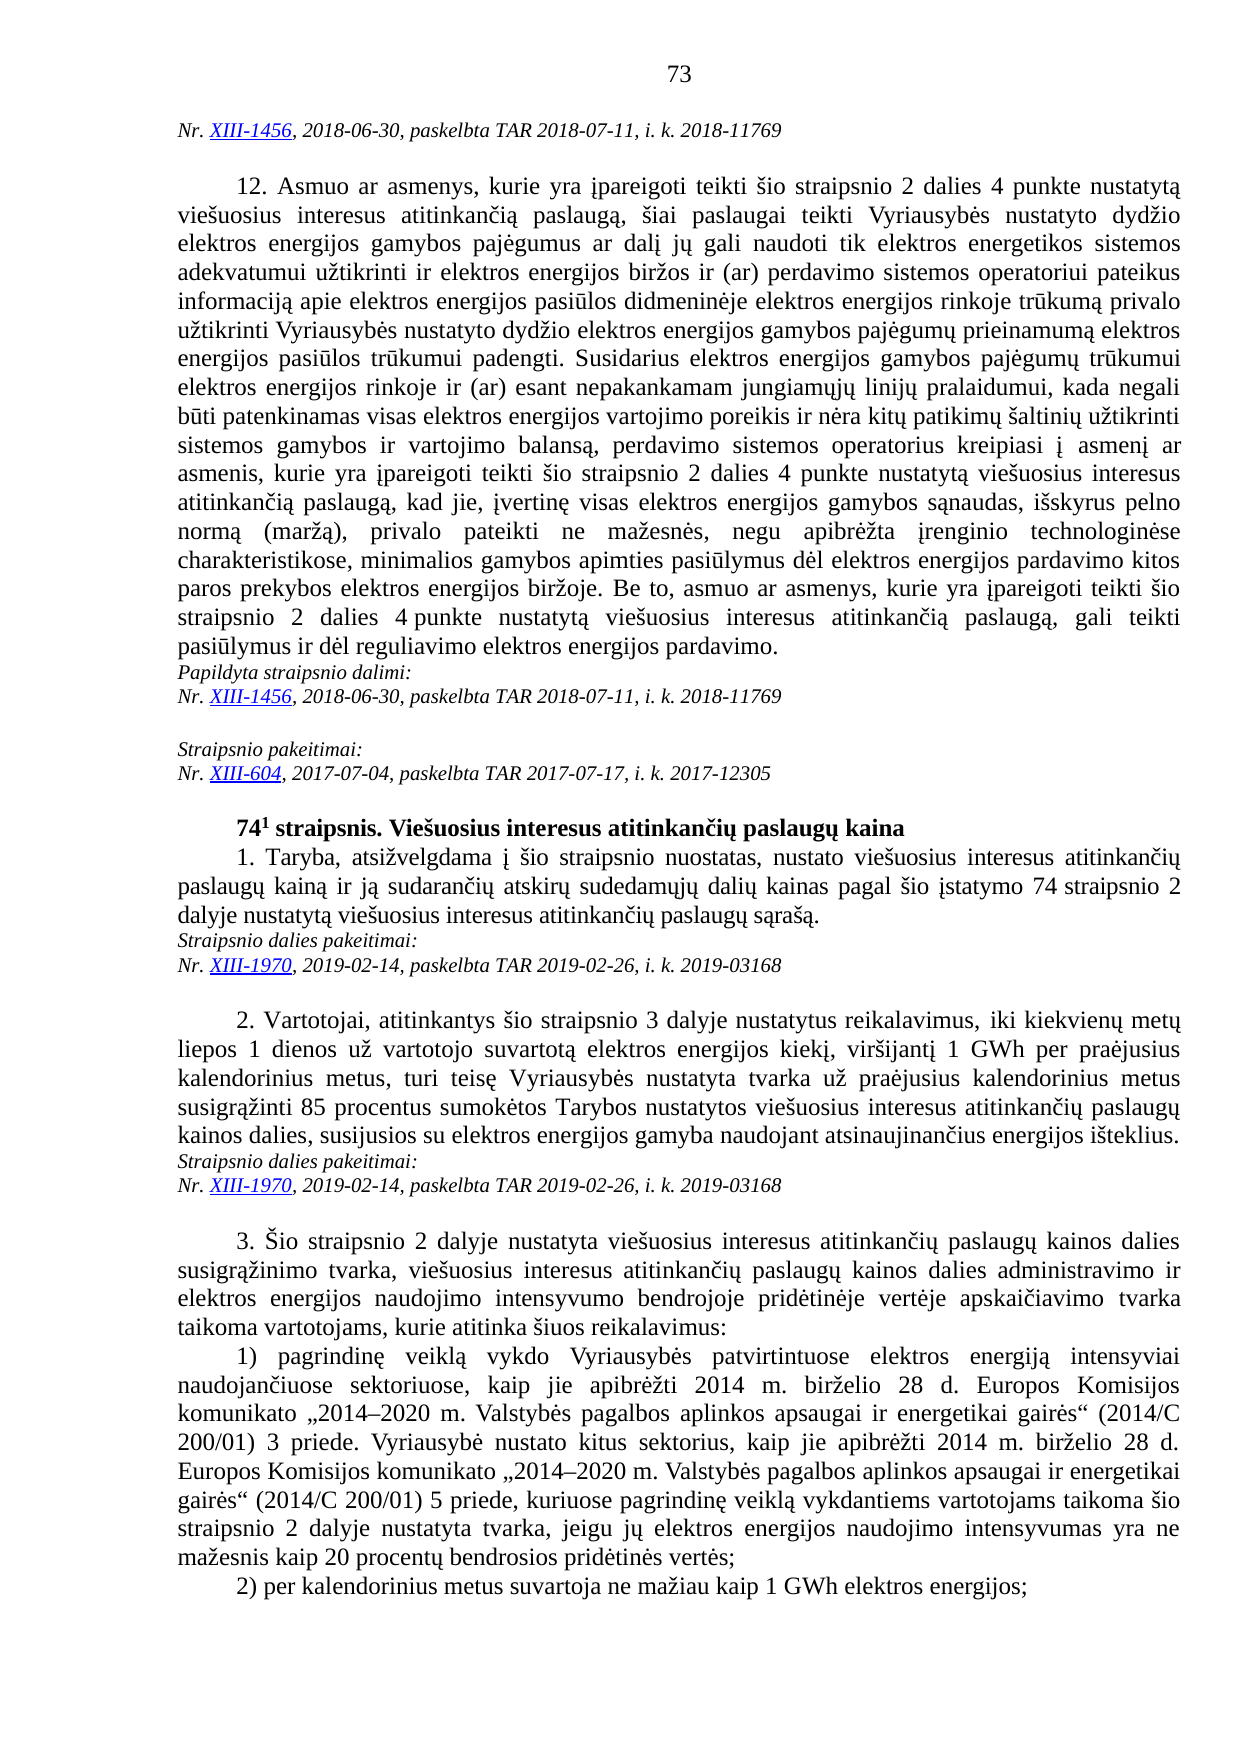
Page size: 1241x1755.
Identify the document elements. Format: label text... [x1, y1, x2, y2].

text Nr. XIII-1970, 2019-02-14, paskelbta TAR 2019-02-26, i. k. 2019-03168 [177, 952, 1181, 977]
text Papildyta straipsnio dalimi: [177, 660, 1181, 684]
text Nr. XIII-1970, 2019-02-14, paskelbta TAR 2019-02-26, i. k. 2019-03168 [177, 1173, 1181, 1197]
text Straipsnio dalies pakeitimai: [177, 928, 1181, 952]
text 1) pagrindinę veiklą vykdo Vyriausybės patvirtintuose elektros energiją intensyviai naudojančiuose sektoriuose, kaip jie apibrėžti 2014 m. birželio 28 d. Europos Komisijos komunikato „2014–2020 m. Valstybės pagalbos aplinkos apsaugai ir energetikai gairės“ (2014/C 200/01) 3 priede. Vyriausybė nustato kitus sektorius, kaip jie apibrėžti 2014 m. birželio 28 d. Europos Komisijos komunikato „2014–2020 m. Valstybės pagalbos aplinkos apsaugai ir energetikai gairės“ (2014/C 200/01) 5 priede, kuriuose pagrindinę veiklą vykdantiems vartotojams taikoma šio straipsnio 2 dalyje nustatyta tvarka, jeigu jų elektros energijos naudojimo intensyvumas yra ne mažesnis kaip 20 procentų bendrosios pridėtinės vertės; [177, 1341, 1181, 1571]
text Nr. XIII-604, 2017-07-04, paskelbta TAR 2017-07-17, i. k. 2017-12305 [177, 761, 1181, 785]
text 2) per kalendorinius metus suvartoja ne mažiau kaip 1 GWh elektros energijos; [177, 1571, 1181, 1600]
text 1. Taryba, atsižvelgdama į šio straipsnio nuostatas, nustato viešuosius interesus atitinkančių paslaugų kainą ir ją sudarančių atskirų sudedamųjų dalių kainas pagal šio įstatymo 74 straipsnio 2 dalyje nustatytą viešuosius interesus atitinkančių paslaugų sąrašą. [177, 842, 1181, 928]
text 2. Vartotojai, atitinkantys šio straipsnio 3 dalyje nustatytus reikalavimus, iki kiekvienų metų liepos 1 dienos už vartotojo suvartotą elektros energijos kiekį, viršijantį 1 GWh per praėjusius kalendorinius metus, turi teisę Vyriausybės nustatyta tvarka už praėjusius kalendorinius metus susigrąžinti 85 procentus sumokėtos Tarybos nustatytos viešuosius interesus atitinkančių paslaugų kainos dalies, susijusios su elektros energijos gamyba naudojant atsinaujinančius energijos išteklius. [177, 1005, 1181, 1149]
text 12. Asmuo ar asmenys, kurie yra įpareigoti teikti šio straipsnio 2 dalies 4 punkte nustatytą viešuosius interesus atitinkančią paslaugą, šiai paslaugai teikti Vyriausybės nustatyto dydžio elektros energijos gamybos pajėgumus ar dalį jų gali naudoti tik elektros energetikos sistemos adekvatumui užtikrinti ir elektros energijos biržos ir (ar) perdavimo sistemos operatoriui pateikus informaciją apie elektros energijos pasiūlos didmeninėje elektros energijos rinkoje trūkumą privalo užtikrinti Vyriausybės nustatyto dydžio elektros energijos gamybos pajėgumų prieinamumą elektros energijos pasiūlos trūkumui padengti. Susidarius elektros energijos gamybos pajėgumų trūkumui elektros energijos rinkoje ir (ar) esant nepakankamam jungiamųjų linijų pralaidumui, kada negali būti patenkinamas visas elektros energijos vartojimo poreikis ir nėra kitų patikimų šaltinių užtikrinti sistemos gamybos ir vartojimo balansą, perdavimo sistemos operatorius kreipiasi į asmenį ar asmenis, kurie yra įpareigoti teikti šio straipsnio 2 dalies 4 punkte nustatytą viešuosius interesus atitinkančią paslaugą, kad jie, įvertinę visas elektros energijos gamybos sąnaudas, išskyrus pelno normą (maržą), privalo pateikti ne mažesnės, negu apibrėžta įrenginio technologinėse charakteristikose, minimalios gamybos apimties pasiūlymus dėl elektros energijos pardavimo kitos paros prekybos elektros energijos biržoje. Be to, asmuo ar asmenys, kurie yra įpareigoti teikti šio straipsnio 2 dalies 4 punkte nustatytą viešuosius interesus atitinkančią paslaugą, gali teikti pasiūlymus ir dėl reguliavimo elektros energijos pardavimo. [177, 171, 1181, 660]
text Straipsnio pakeitimai: [177, 737, 1181, 761]
text Straipsnio dalies pakeitimai: [177, 1149, 1181, 1173]
text 3. Šio straipsnio 2 dalyje nustatyta viešuosius interesus atitinkančių paslaugų kainos dalies susigrąžinimo tvarka, viešuosius interesus atitinkančių paslaugų kainos dalies administravimo ir elektros energijos naudojimo intensyvumo bendrojoje pridėtinėje vertėje apskaičiavimo tvarka taikoma vartotojams, kurie atitinka šiuos reikalavimus: [177, 1226, 1181, 1341]
text 741 straipsnis. Viešuosius interesus atitinkančių paslaugų kaina [177, 813, 1181, 842]
text Nr. XIII-1456, 2018-06-30, paskelbta TAR 2018-07-11, i. k. 2018-11769 [177, 684, 1181, 708]
text Nr. XIII-1456, 2018-06-30, paskelbta TAR 2018-07-11, i. k. 2018-11769 [177, 118, 1181, 142]
